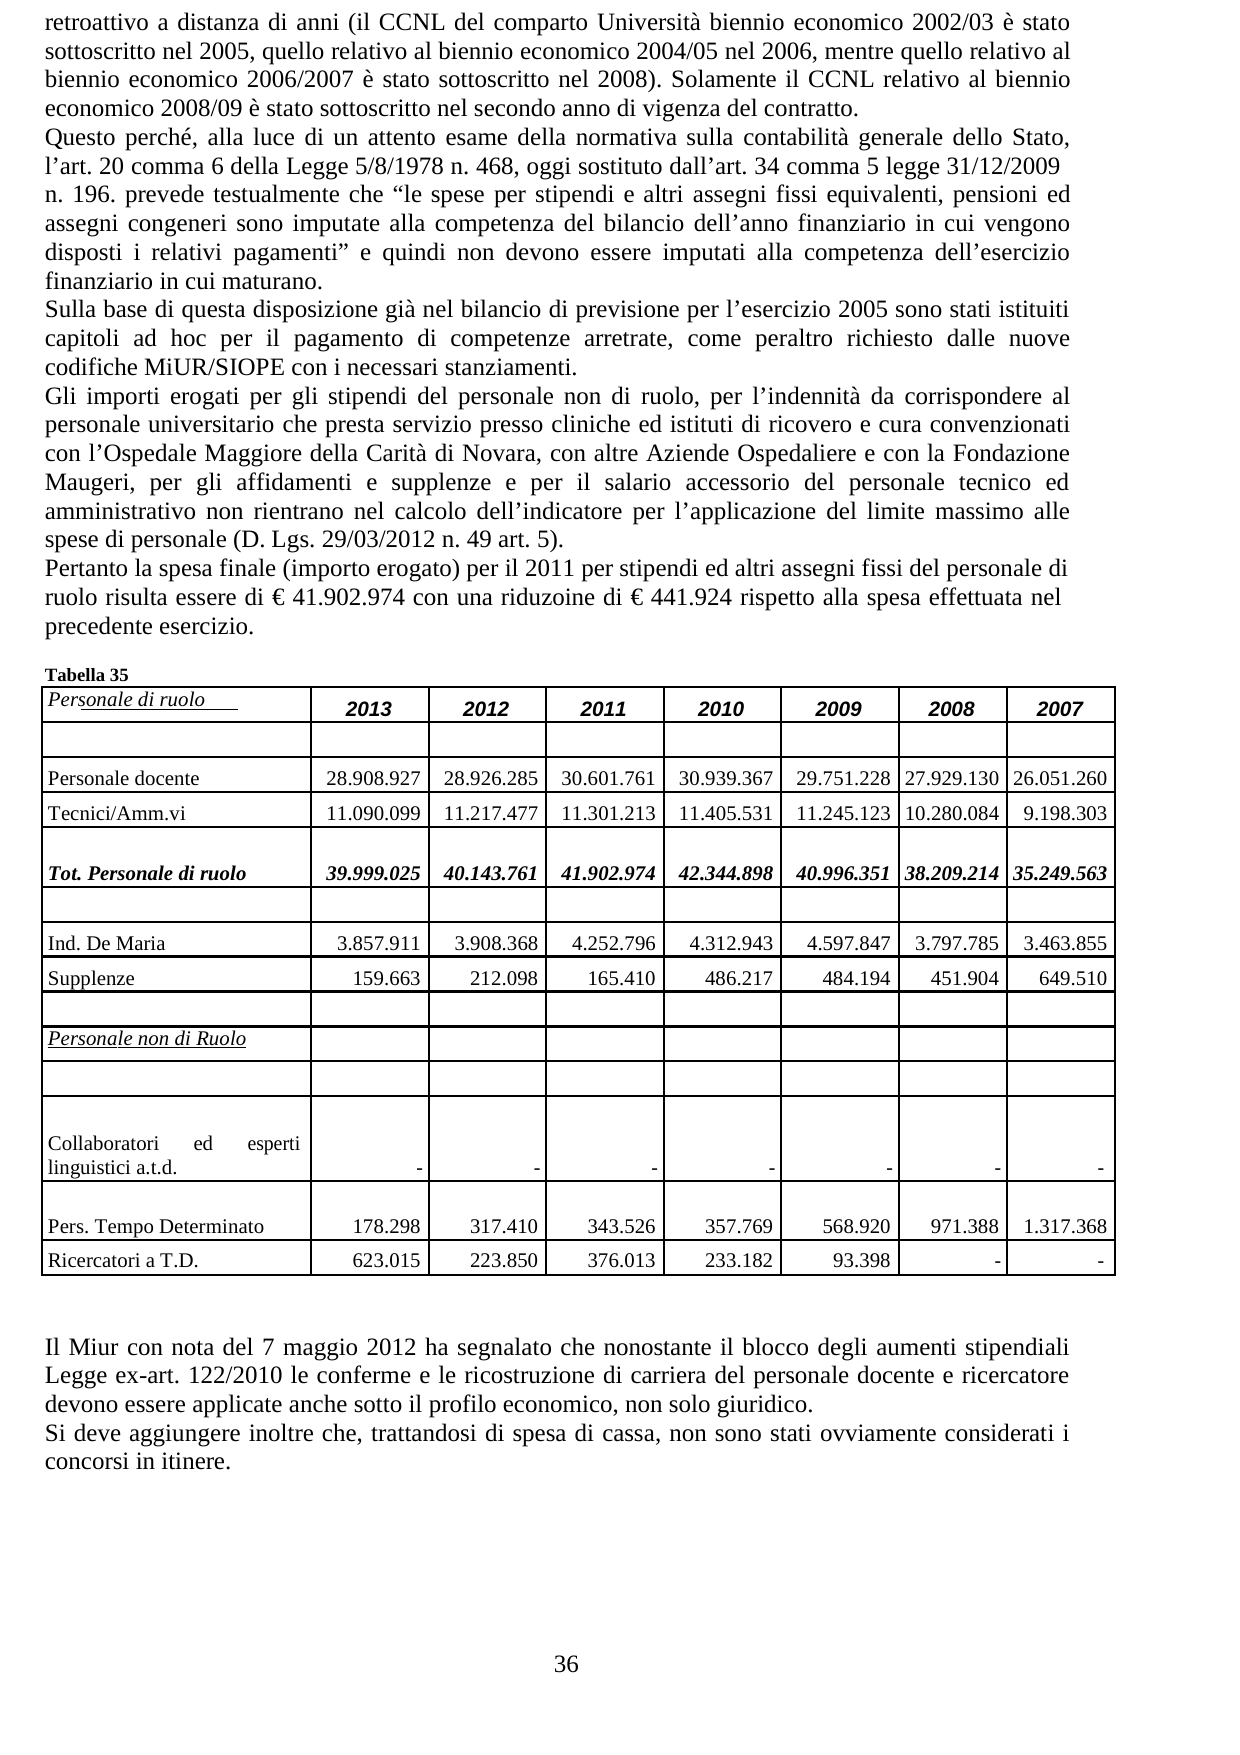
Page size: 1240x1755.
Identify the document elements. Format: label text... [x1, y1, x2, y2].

table_cell [43, 1062, 310, 1095]
table_cell - [312, 1097, 428, 1180]
table_cell [430, 723, 545, 756]
table_cell 3.857.911 [312, 923, 428, 955]
table_cell 38.209.214 [900, 828, 1006, 886]
table_cell [43, 888, 310, 921]
table_cell [900, 993, 1006, 1025]
table_cell 4.597.847 [782, 923, 898, 955]
table_cell 451.904 [900, 958, 1006, 990]
table_header 2009 [782, 688, 898, 721]
table_cell 11.301.213 [547, 793, 663, 826]
text Il Miur con nota del 7 maggio 2012 ha segnalato che nonostante il blocco degli aumenti stipendiali Legge ex-art. 122/2010 le conferme e le ricostruzione di carriera del personale docente e ricercatore devono essere applicate anche sotto il profilo economico, non solo giuridico. [44, 1332, 1070, 1418]
table_cell 28.926.285 [430, 758, 545, 791]
table_cell 1.317.368 [1008, 1182, 1114, 1238]
table_cell 376.013 [547, 1241, 663, 1273]
table_cell [312, 1028, 428, 1060]
table_cell 971.388 [900, 1182, 1006, 1238]
table_cell 343.526 [547, 1182, 663, 1238]
table_cell 317.410 [430, 1182, 545, 1238]
table_cell 568.920 [782, 1182, 898, 1238]
table_cell [900, 1028, 1006, 1060]
table_cell 30.939.367 [665, 758, 780, 791]
text retroattivo a distanza di anni (il CCNL del comparto Università biennio economico 2002/03 è stato sottoscritto nel 2005, quello relativo al biennio economico 2004/05 nel 2006, mentre quello relativo al biennio economico 2006/2007 è stato sottoscritto nel 2008). Solamente il CCNL relativo al biennio economico 2008/09 è stato sottoscritto nel secondo anno di vigenza del contratto. [44, 7, 1070, 122]
table_cell Personale docente [43, 758, 310, 791]
table_cell [782, 723, 898, 756]
table_cell [547, 993, 663, 1025]
table_cell [547, 1028, 663, 1060]
text Gli importi erogati per gli stipendi del personale non di ruolo, per l’indennità da corrispondere al personale universitario che presta servizio presso cliniche ed istituti di ricovero e cura convenzionati con l’Ospedale Maggiore della Carità di Novara, con altre Aziende Ospedaliere e con la Fondazione Maugeri, per gli affidamenti e supplenze e per il salario accessorio del personale tecnico ed amministrativo non rientrano nel calcolo dell’indicatore per l’applicazione del limite massimo alle spese di personale (D. Lgs. 29/03/2012 n. 49 art. 5). [44, 381, 1070, 553]
table_cell 35.249.563 [1008, 828, 1114, 886]
table_cell 623.015 [312, 1241, 428, 1273]
table_cell 39.999.025 [312, 828, 428, 886]
table_cell [1008, 888, 1114, 921]
table_cell Ind. De Maria [43, 923, 310, 955]
table_cell [430, 888, 545, 921]
table_cell [665, 1062, 780, 1095]
table_cell Ricercatori a T.D. [43, 1241, 310, 1273]
table_cell - [900, 1097, 1006, 1180]
text n. 196. prevede testualmente che “le spese per stipendi e altri assegni fissi equivalenti, pensioni ed assegni congeneri sono imputate alla competenza del bilancio dell’anno finanziario in cui vengono disposti i relativi pagamenti” e quindi non devono essere imputati alla competenza dell’esercizio finanziario in cui maturano. [44, 179, 1070, 294]
table_cell 4.252.796 [547, 923, 663, 955]
table_header 2011 [547, 688, 663, 721]
text Si deve aggiungere inoltre che, trattandosi di spesa di cassa, non sono stati ovviamente considerati i concorsi in itinere. [44, 1418, 1070, 1475]
table_cell 484.194 [782, 958, 898, 990]
table_cell [312, 993, 428, 1025]
table_cell - [665, 1097, 780, 1180]
table_cell [665, 993, 780, 1025]
table_cell 28.908.927 [312, 758, 428, 791]
table_cell 178.298 [312, 1182, 428, 1238]
text Sulla base di questa disposizione già nel bilancio di previsione per l’esercizio 2005 sono stati istituiti capitoli ad hoc per il pagamento di competenze arretrate, come peraltro richiesto dalle nuove codifiche MiUR/SIOPE con i necessari stanziamenti. [44, 294, 1070, 381]
table_cell 11.245.123 [782, 793, 898, 826]
table_header 2013 [312, 688, 428, 721]
table_header 2010 [665, 688, 780, 721]
table_cell [900, 1062, 1006, 1095]
table_cell [312, 1062, 428, 1095]
table_cell [782, 1028, 898, 1060]
table_cell [430, 993, 545, 1025]
table_cell 11.217.477 [430, 793, 545, 826]
table_header Personale di ruolo [43, 688, 310, 721]
table_cell [665, 723, 780, 756]
table_cell [1008, 993, 1114, 1025]
table_cell Tecnici/Amm.vi [43, 793, 310, 826]
table_cell - [547, 1097, 663, 1180]
table_cell [312, 723, 428, 756]
table_cell [547, 1062, 663, 1095]
table_cell 42.344.898 [665, 828, 780, 886]
table_cell [900, 888, 1006, 921]
table_cell - [782, 1097, 898, 1180]
table_cell - [1008, 1241, 1114, 1273]
table_cell 11.090.099 [312, 793, 428, 826]
table_cell 159.663 [312, 958, 428, 990]
table_cell 26.051.260 [1008, 758, 1114, 791]
table_cell 9.198.303 [1008, 793, 1114, 826]
table_cell [782, 1062, 898, 1095]
table_cell - [430, 1097, 545, 1180]
table_cell 41.902.974 [547, 828, 663, 886]
table_header 2012 [430, 688, 545, 721]
table_cell [900, 723, 1006, 756]
table_cell 165.410 [547, 958, 663, 990]
table_cell 649.510 [1008, 958, 1114, 990]
table_cell Collaboratori ed esperti linguistici a.t.d. [43, 1097, 310, 1180]
table_cell 486.217 [665, 958, 780, 990]
text Pertanto la spesa finale (importo erogato) per il 2011 per stipendi ed altri assegni fissi del personale di ruolo risulta essere di € 41.902.974 con una riduzoine di € 441.924 rispetto alla spesa effettuata nel precedente esercizio. [44, 553, 1083, 639]
text Questo perché, alla luce di un attento esame della normativa sulla contabilità generale dello Stato, l’art. 20 comma 6 della Legge 5/8/1978 n. 468, oggi sostituto dall’art. 34 comma 5 legge 31/12/2009 [44, 122, 1070, 179]
table_cell 30.601.761 [547, 758, 663, 791]
table_cell [43, 723, 310, 756]
table_header 2008 [900, 688, 1006, 721]
table_cell [1008, 1062, 1114, 1095]
table_cell 357.769 [665, 1182, 780, 1238]
table_cell Tot. Personale di ruolo [43, 828, 310, 886]
table_cell 212.098 [430, 958, 545, 990]
table_cell Pers. Tempo Determinato [43, 1182, 310, 1238]
table_cell - [900, 1241, 1006, 1273]
table_cell [665, 888, 780, 921]
table_cell 223.850 [430, 1241, 545, 1273]
table_cell 27.929.130 [900, 758, 1006, 791]
table_cell 11.405.531 [665, 793, 780, 826]
table_cell [547, 888, 663, 921]
table_cell [43, 993, 310, 1025]
table_cell Personale non di Ruolo [43, 1028, 310, 1060]
table_cell 4.312.943 [665, 923, 780, 955]
table_cell [1008, 723, 1114, 756]
table_cell Supplenze [43, 958, 310, 990]
table_cell 233.182 [665, 1241, 780, 1273]
table_cell [547, 723, 663, 756]
table_cell 40.143.761 [430, 828, 545, 886]
table_cell 29.751.228 [782, 758, 898, 791]
table_cell [430, 1062, 545, 1095]
table_cell [1008, 1028, 1114, 1060]
table_cell 93.398 [782, 1241, 898, 1273]
table_cell 40.996.351 [782, 828, 898, 886]
table_cell - [1008, 1097, 1114, 1180]
table_header 2007 [1008, 688, 1114, 721]
table_cell [665, 1028, 780, 1060]
text Tabella 35 [44, 664, 128, 686]
table_cell 3.797.785 [900, 923, 1006, 955]
table_cell [430, 1028, 545, 1060]
table_cell 3.463.855 [1008, 923, 1114, 955]
table_cell [782, 993, 898, 1025]
table_cell [312, 888, 428, 921]
table_cell 10.280.084 [900, 793, 1006, 826]
table_cell 3.908.368 [430, 923, 545, 955]
table_cell [782, 888, 898, 921]
